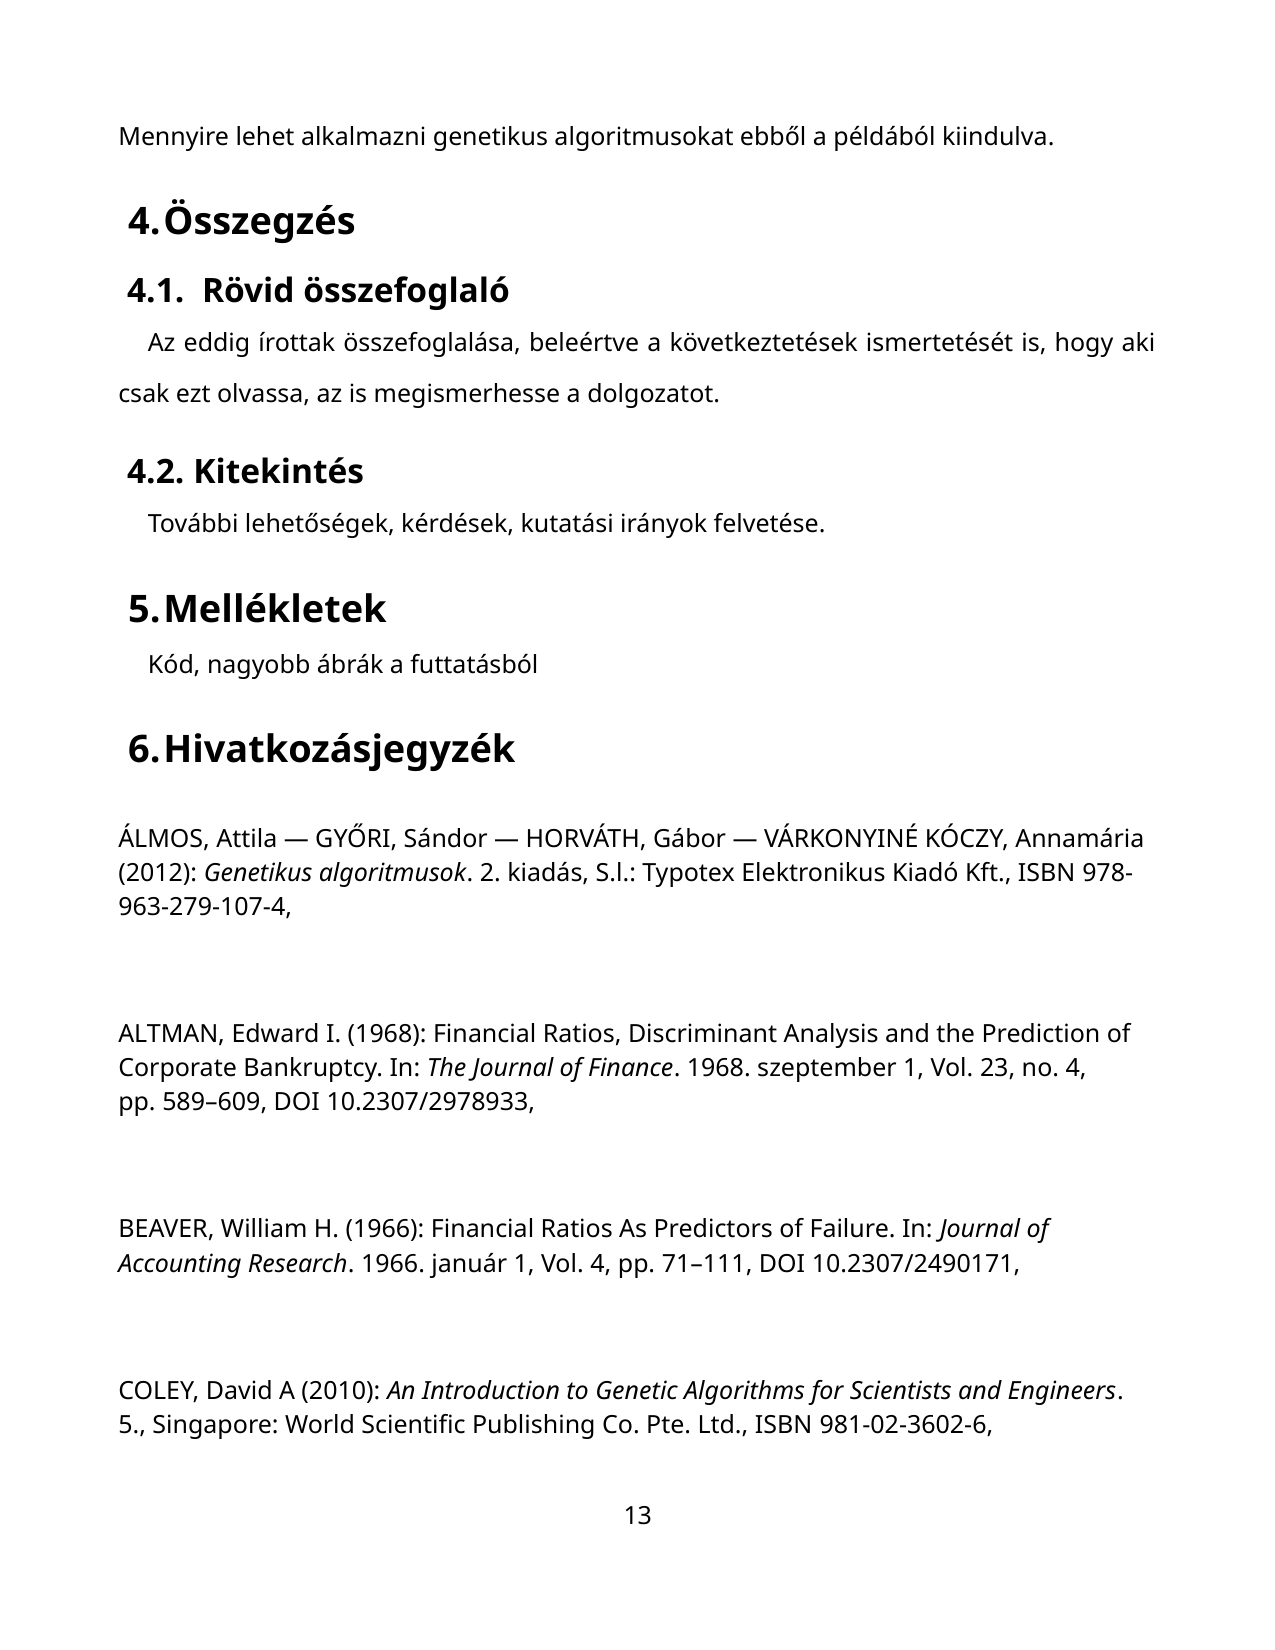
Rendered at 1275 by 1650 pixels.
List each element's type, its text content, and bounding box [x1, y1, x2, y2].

text További lehetőségek, kérdések, kutatási irányok felvetése. [118, 506, 1157, 540]
text ÁLMOS, Attila — GYŐRI, Sándor — HORVÁTH, Gábor — VÁRKONYINÉ KÓCZY, Annamária (2012): Genetikus algoritmusok. 2. kiadás, S.l.: Typotex Elektronikus Kiadó Kft., ISBN 978-963-279-107-4, [118, 786, 1157, 957]
text BEAVER, William H. (1966): Financial Ratios As Predictors of Failure. In: Journal of Accounting Research. 1966. január 1, Vol. 4, pp. 71–111, DOI 10.2307/2490171, [118, 1177, 1157, 1313]
text ALTMAN, Edward I. (1968): Financial Ratios, Discriminant Analysis and the Prediction of Corporate Bankruptcy. In: The Journal of Finance. 1968. szeptember 1, Vol. 23, no. 4, pp. 589–609, DOI 10.2307/2978933, [118, 982, 1157, 1152]
text COLEY, David A (2010): An Introduction to Genetic Algorithms for Scientists and Engineers. 5., Singapore: World Scientific Publishing Co. Pte. Ltd., ISBN 981-02-3602-6, [118, 1338, 1157, 1441]
subtitle Kitekintés [118, 448, 1157, 493]
subtitle Mellékletek [118, 582, 1157, 634]
subtitle Hivatkozásjegyzék [118, 722, 1157, 774]
subtitle Rövid összefoglaló [118, 267, 1157, 312]
text Az eddig írottak összefoglalása, beleértve a következtetések ismertetését is, hogy aki csak ezt olvassa, az is megismerhesse a dolgozatot. [118, 325, 1157, 410]
subtitle Összegzés [118, 194, 1157, 246]
text Mennyire lehet alkalmazni genetikus algoritmusokat ebből a példából kiindulva. [118, 118, 1157, 152]
text Kód, nagyobb ábrák a futtatásból [118, 646, 1157, 680]
